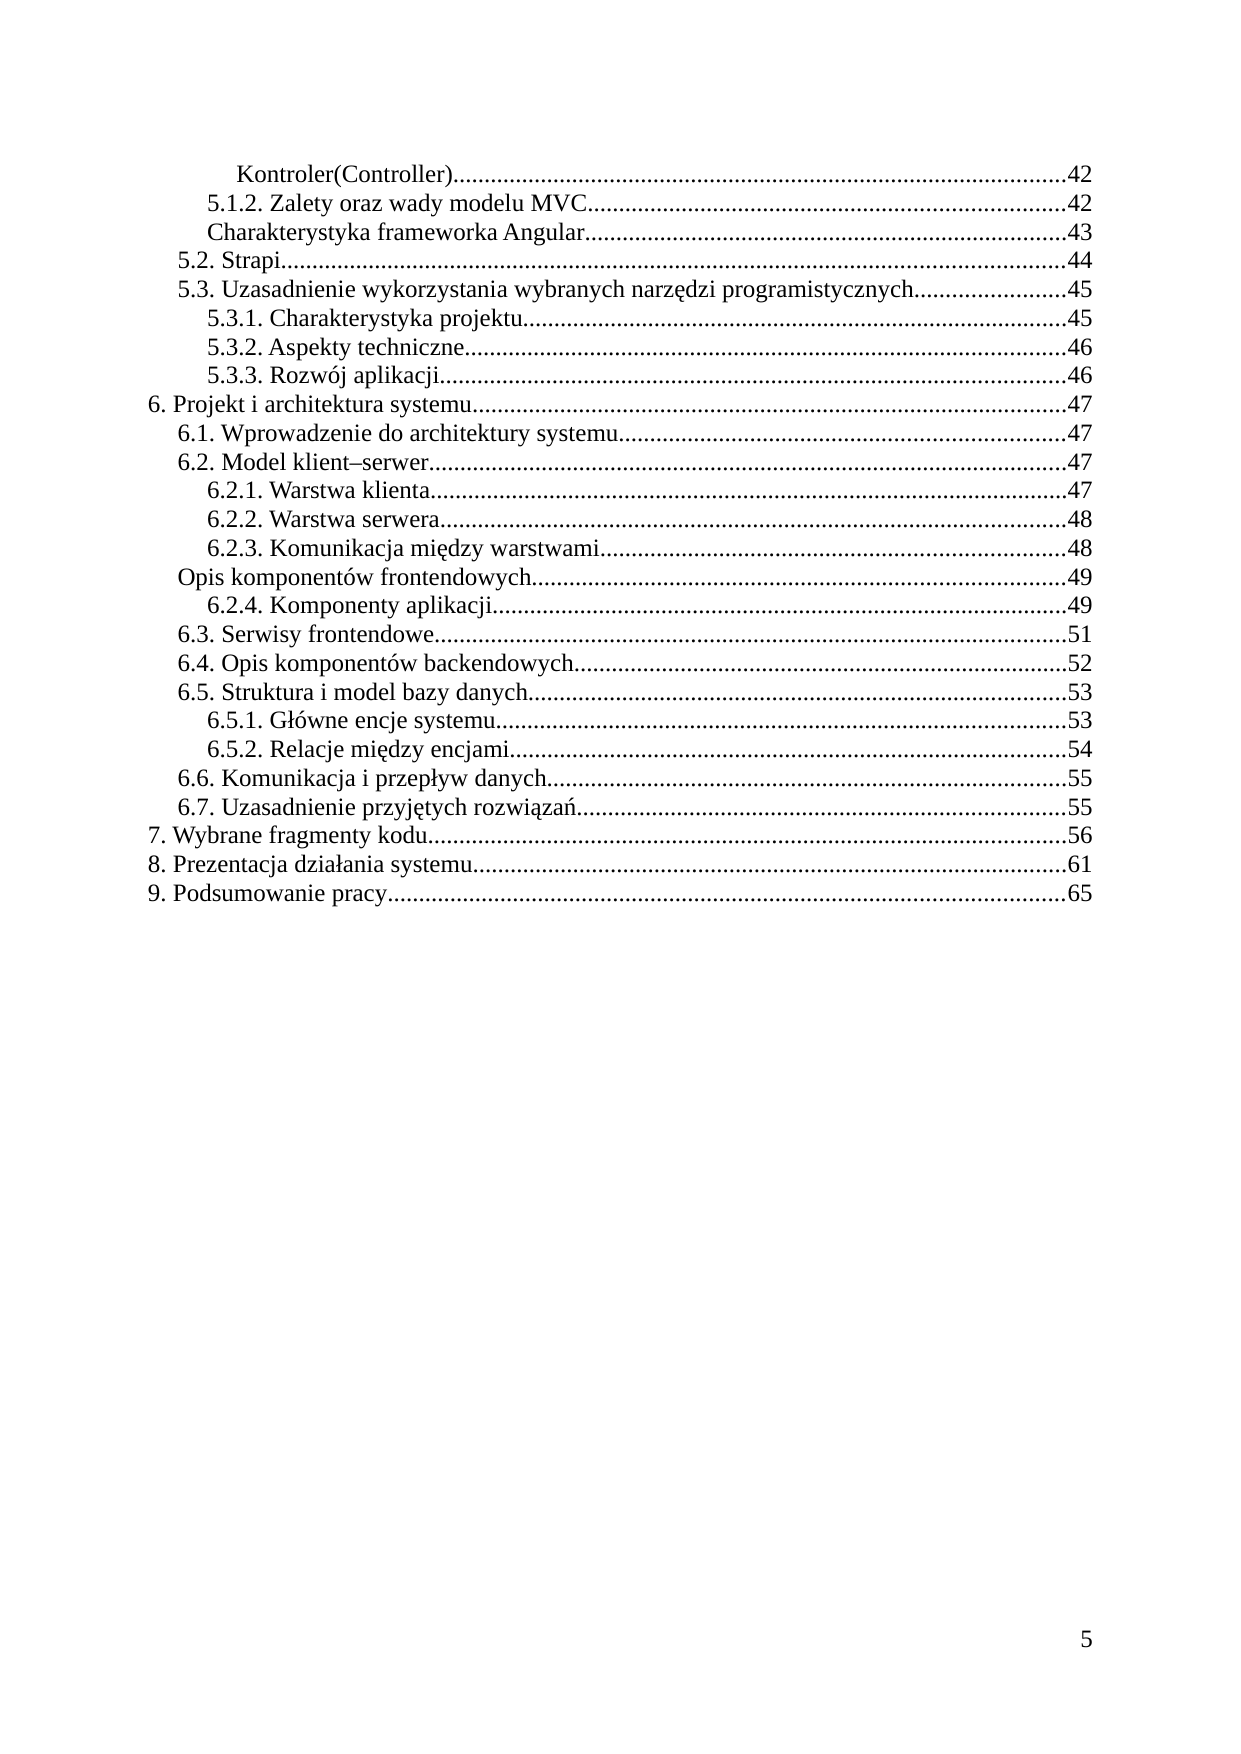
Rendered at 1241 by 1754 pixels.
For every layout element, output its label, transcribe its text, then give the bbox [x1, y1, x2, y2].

text Opis komponentów frontendowych 49 [177, 562, 1092, 591]
text 6. Projekt i architektura systemu 47 [148, 389, 1092, 418]
text 9. Podsumowanie pracy 65 [148, 878, 1092, 907]
text 7. Wybrane fragmenty kodu 56 [148, 821, 1092, 849]
text 6.6. Komunikacja i przepływ danych 55 [177, 763, 1092, 792]
text 5.3.3. Rozwój aplikacji 46 [207, 361, 1092, 389]
text 6.2. Model klient–serwer 47 [177, 447, 1092, 476]
text 6.2.1. Warstwa klienta 47 [207, 476, 1092, 504]
text 6.2.2. Warstwa serwera 48 [207, 504, 1092, 533]
text 5.3.1. Charakterystyka projektu 45 [207, 303, 1092, 332]
text 6.7. Uzasadnienie przyjętych rozwiązań 55 [177, 792, 1092, 821]
text 6.4. Opis komponentów backendowych 52 [177, 648, 1092, 677]
text 5.1.2. Zalety oraz wady modelu MVC 42 [207, 188, 1092, 217]
text 6.1. Wprowadzenie do architektury systemu 47 [177, 418, 1092, 447]
text 6.3. Serwisy frontendowe 51 [177, 619, 1092, 648]
text 8. Prezentacja działania systemu 61 [148, 849, 1092, 878]
text 6.2.4. Komponenty aplikacji 49 [207, 591, 1092, 619]
text 5.3.2. Aspekty techniczne 46 [207, 332, 1092, 361]
text Kontroler(Controller) 42 [236, 159, 1092, 188]
text 5.2. Strapi 44 [177, 246, 1092, 274]
text 6.5.2. Relacje między encjami 54 [207, 734, 1092, 763]
text 5.3. Uzasadnienie wykorzystania wybranych narzędzi programistycznych 45 [177, 274, 1092, 303]
text 6.2.3. Komunikacja między warstwami 48 [207, 533, 1092, 562]
text 6.5. Struktura i model bazy danych 53 [177, 677, 1092, 706]
text 6.5.1. Główne encje systemu 53 [207, 706, 1092, 734]
text Charakterystyka frameworka Angular 43 [207, 217, 1092, 246]
